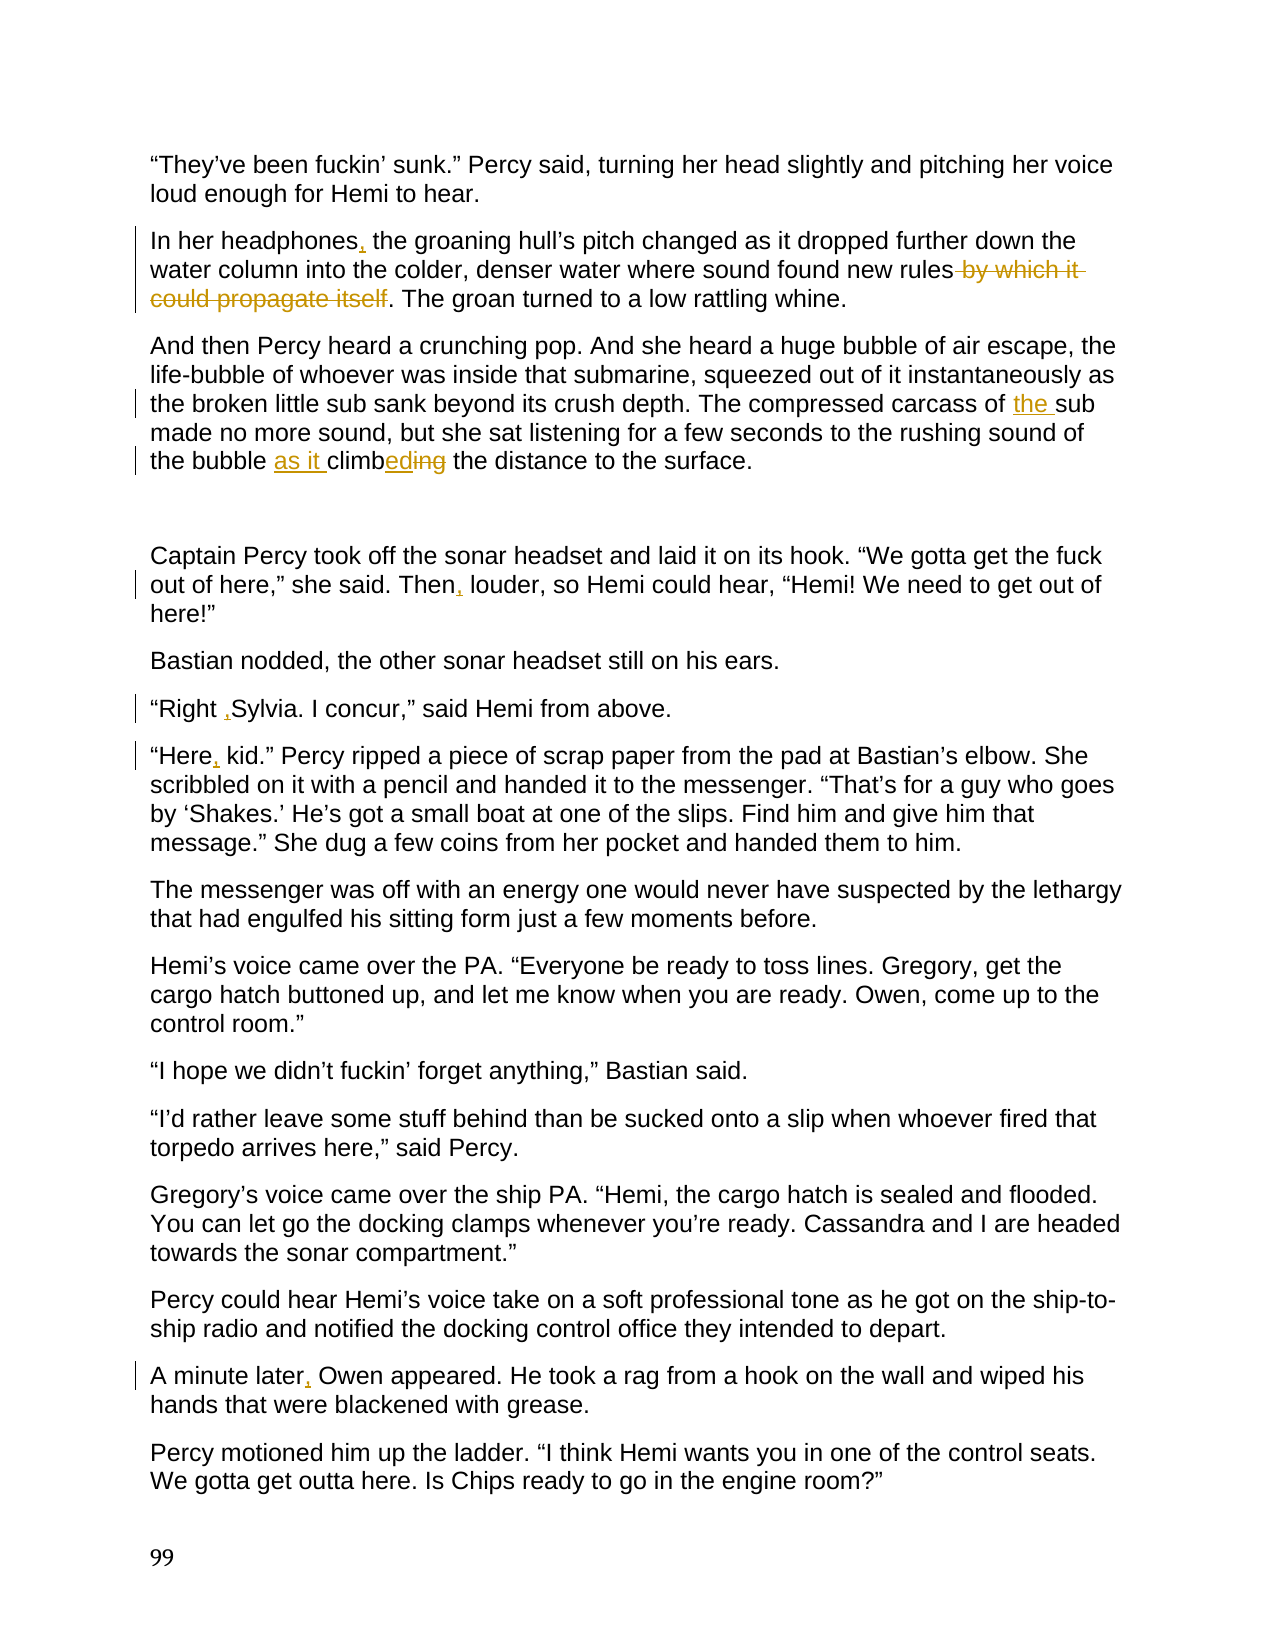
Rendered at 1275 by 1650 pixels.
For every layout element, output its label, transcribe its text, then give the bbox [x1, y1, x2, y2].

text “Here, kid.” Percy ripped a piece of scrap paper from the pad at Bastian’s elbow. She scribbled on it with a pencil and handed it to the messenger. “That’s for a guy who goes by ‘Shakes.’ He’s got a small boat at one of the slips. Find him and give him that message.” She dug a few coins from her pocket and handed them to him. [150, 741, 1125, 856]
text Percy motioned him up the ladder. “I think Hemi wants you in one of the control seats. We gotta get outta here. Is Chips ready to go in the engine room?” [150, 1437, 1125, 1495]
text A minute later, Owen appeared. He took a rag from a hook on the wall and wiped his hands that were blackened with grease. [150, 1361, 1125, 1419]
text Bastian nodded, the other sonar headset still on his ears. [150, 646, 1125, 675]
text “They’ve been fuckin’ sunk.” Percy said, turning her head slightly and pitching her voice loud enough for Hemi to hear. [150, 150, 1125, 207]
text Hemi’s voice came over the PA. “Everyone be ready to toss lines. Gregory, get the cargo hatch buttoned up, and let me know when you are ready. Owen, come up to the control room.” [150, 951, 1125, 1037]
text Percy could hear Hemi’s voice take on a soft professional tone as he got on the ship-to-ship radio and notified the docking control office they intended to depart. [150, 1285, 1125, 1342]
text Captain Percy took off the sonar headset and laid it on its hook. “We gotta get the fuck out of here,” she said. Then, louder, so Hemi could hear, “Hemi! We need to get out of here!” [150, 541, 1125, 627]
text In her headphones, the groaning hull’s pitch changed as it dropped further down the water column into the colder, denser water where sound found new rules. The groan turned to a low rattling whine. [150, 226, 1125, 312]
text Gregory’s voice came over the ship PA. “Hemi, the cargo hatch is sealed and flooded. You can let go the docking clamps whenever you’re ready. Cassandra and I are headed towards the sonar compartment.” [150, 1180, 1125, 1266]
text “I’d rather leave some stuff behind than be sucked onto a slip when whoever fired that torpedo arrives here,” said Percy. [150, 1104, 1125, 1161]
text “Right ,Sylvia. I concur,” said Hemi from above. [150, 694, 1125, 722]
text The messenger was off with an energy one would never have suspected by the lethargy that had engulfed his sitting form just a few moments before. [150, 875, 1125, 932]
text “I hope we didn’t fuckin’ forget anything,” Bastian said. [150, 1056, 1125, 1085]
text And then Percy heard a crunching pop. And she heard a huge bubble of air escape, the life-bubble of whoever was inside that submarine, squeezed out of it instantaneously as the broken little sub sank beyond its crush depth. The compressed carcass of the sub made no more sound, but she sat listening for a few seconds to the rushing sound of the bubble as it climbed the distance to the surface. [150, 331, 1125, 475]
